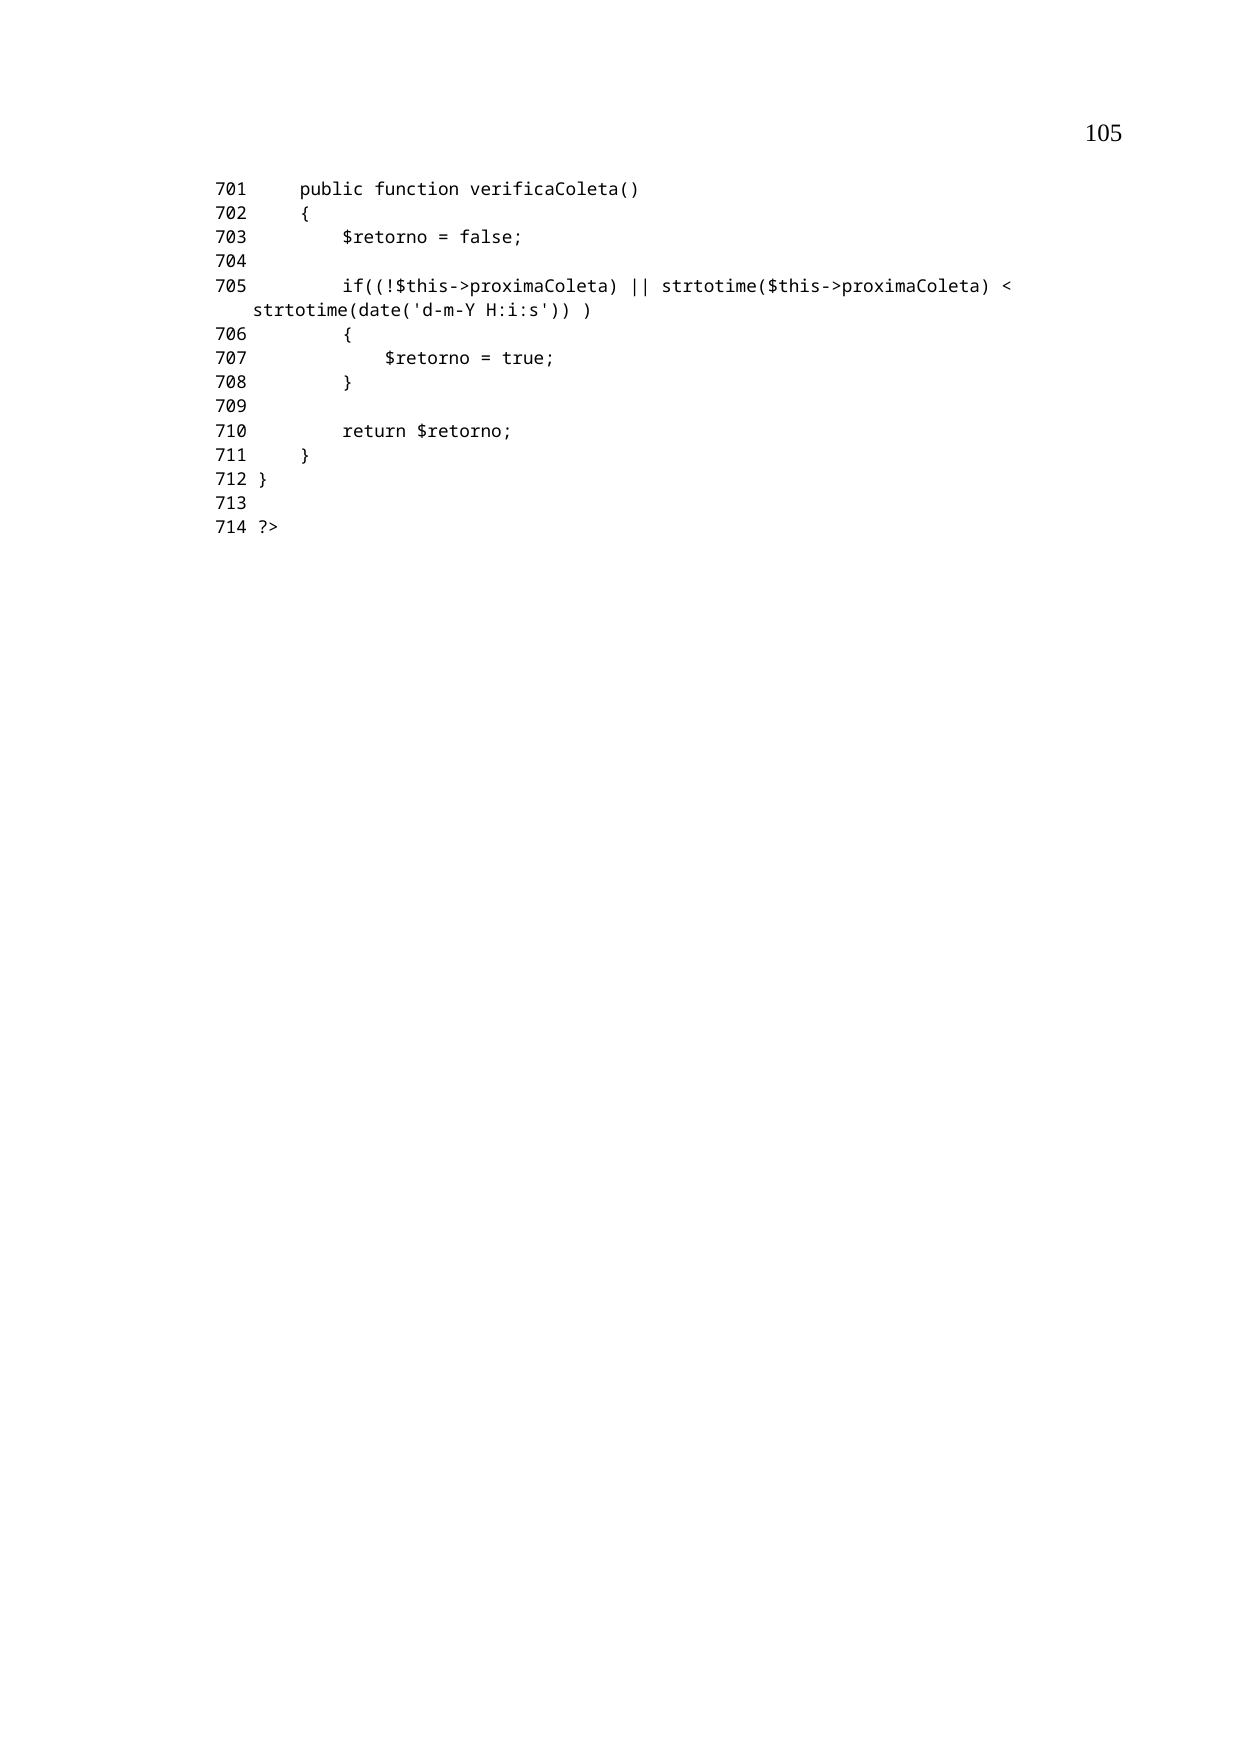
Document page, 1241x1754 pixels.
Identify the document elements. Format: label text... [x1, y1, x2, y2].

list { [215, 321, 1122, 346]
list ?> [215, 515, 1122, 539]
list $retorno = true; [215, 346, 1122, 370]
list } [215, 370, 1122, 394]
list } [215, 466, 1122, 491]
list if((!$this->proximaColeta) || strtotime($this->proximaColeta) < strtotime(date('d-m-Y H:i:s')) ) [215, 273, 1122, 321]
list } [215, 442, 1122, 466]
list public function verificaColeta() [215, 176, 1122, 201]
list return $retorno; [215, 418, 1122, 442]
list $retorno = false; [215, 225, 1122, 249]
list { [215, 201, 1122, 225]
